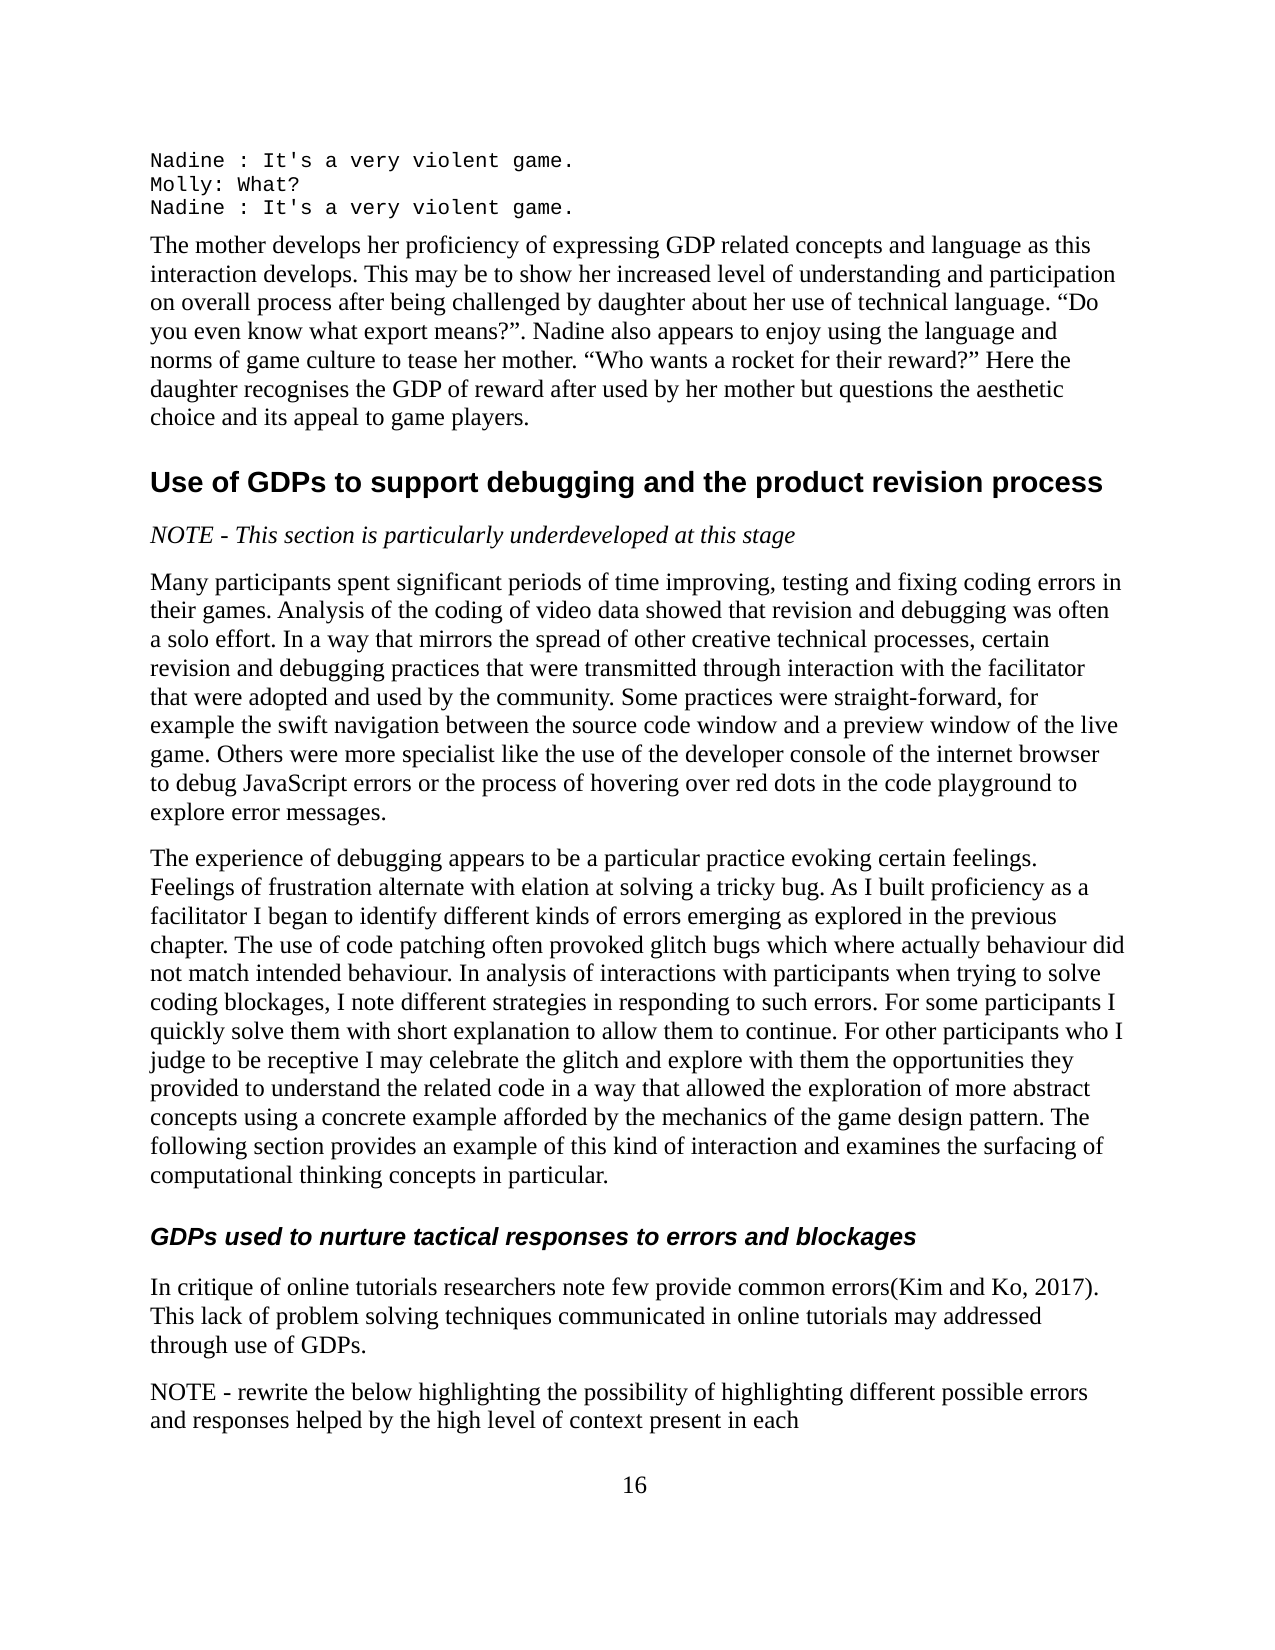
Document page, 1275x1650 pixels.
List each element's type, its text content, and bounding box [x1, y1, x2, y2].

text Nadine : It's a very violent game. [150, 150, 1125, 174]
text In critique of online tutorials researchers note few provide common errors(Kim and Ko, 2017). This lack of problem solving techniques communicated in online tutorials may addressed through use of GDPs. [150, 1272, 1125, 1359]
text The experience of debugging appears to be a particular practice evoking certain feelings. Feelings of frustration alternate with elation at solving a tricky bug. As I built proficiency as a facilitator I began to identify different kinds of errors emerging as explored in the previous chapter. The use of code patching often provoked glitch bugs which where actually behaviour did not match intended behaviour. In analysis of interactions with participants when trying to solve coding blockages, I note different strategies in responding to such errors. For some participants I quickly solve them with short explanation to allow them to continue. For other participants who I judge to be receptive I may celebrate the glitch and explore with them the opportunities they provided to understand the related code in a way that allowed the exploration of more abstract concepts using a concrete example afforded by the mechanics of the game design pattern. The following section provides an example of this kind of interaction and examines the surfacing of computational thinking concepts in particular. [150, 843, 1125, 1188]
text NOTE - rewrite the below highlighting the possibility of highlighting different possible errors and responses helped by the high level of context present in each [150, 1377, 1125, 1434]
text Molly: What? [150, 174, 1125, 197]
subtitle Use of GDPs to support debugging and the product revision process [150, 465, 1125, 499]
subtitle GDPs used to nurture tactical responses to errors and blockages [150, 1222, 1125, 1251]
text Nadine : It's a very violent game. [150, 197, 1125, 221]
text Many participants spent significant periods of time improving, testing and fixing coding errors in their games. Analysis of the coding of video data showed that revision and debugging was often a solo effort. In a way that mirrors the spread of other creative technical processes, certain revision and debugging practices that were transmitted through interaction with the facilitator that were adopted and used by the community. Some practices were straight-forward, for example the swift navigation between the source code window and a preview window of the live game. Others were more specialist like the use of the developer console of the internet browser to debug JavaScript errors or the process of hovering over red dots in the code playground to explore error messages. [150, 567, 1125, 826]
text NOTE - This section is particularly underdeveloped at this stage [150, 520, 1125, 549]
text The mother develops her proficiency of expressing GDP related concepts and language as this interaction develops. This may be to show her increased level of understanding and participation on overall process after being challenged by daughter about her use of technical language. “Do you even know what export means?”. Nadine also appears to enjoy using the language and norms of game culture to tease her mother. “Who wants a rocket for their reward?” Here the daughter recognises the GDP of reward after used by her mother but questions the aesthetic choice and its appeal to game players. [150, 230, 1125, 431]
